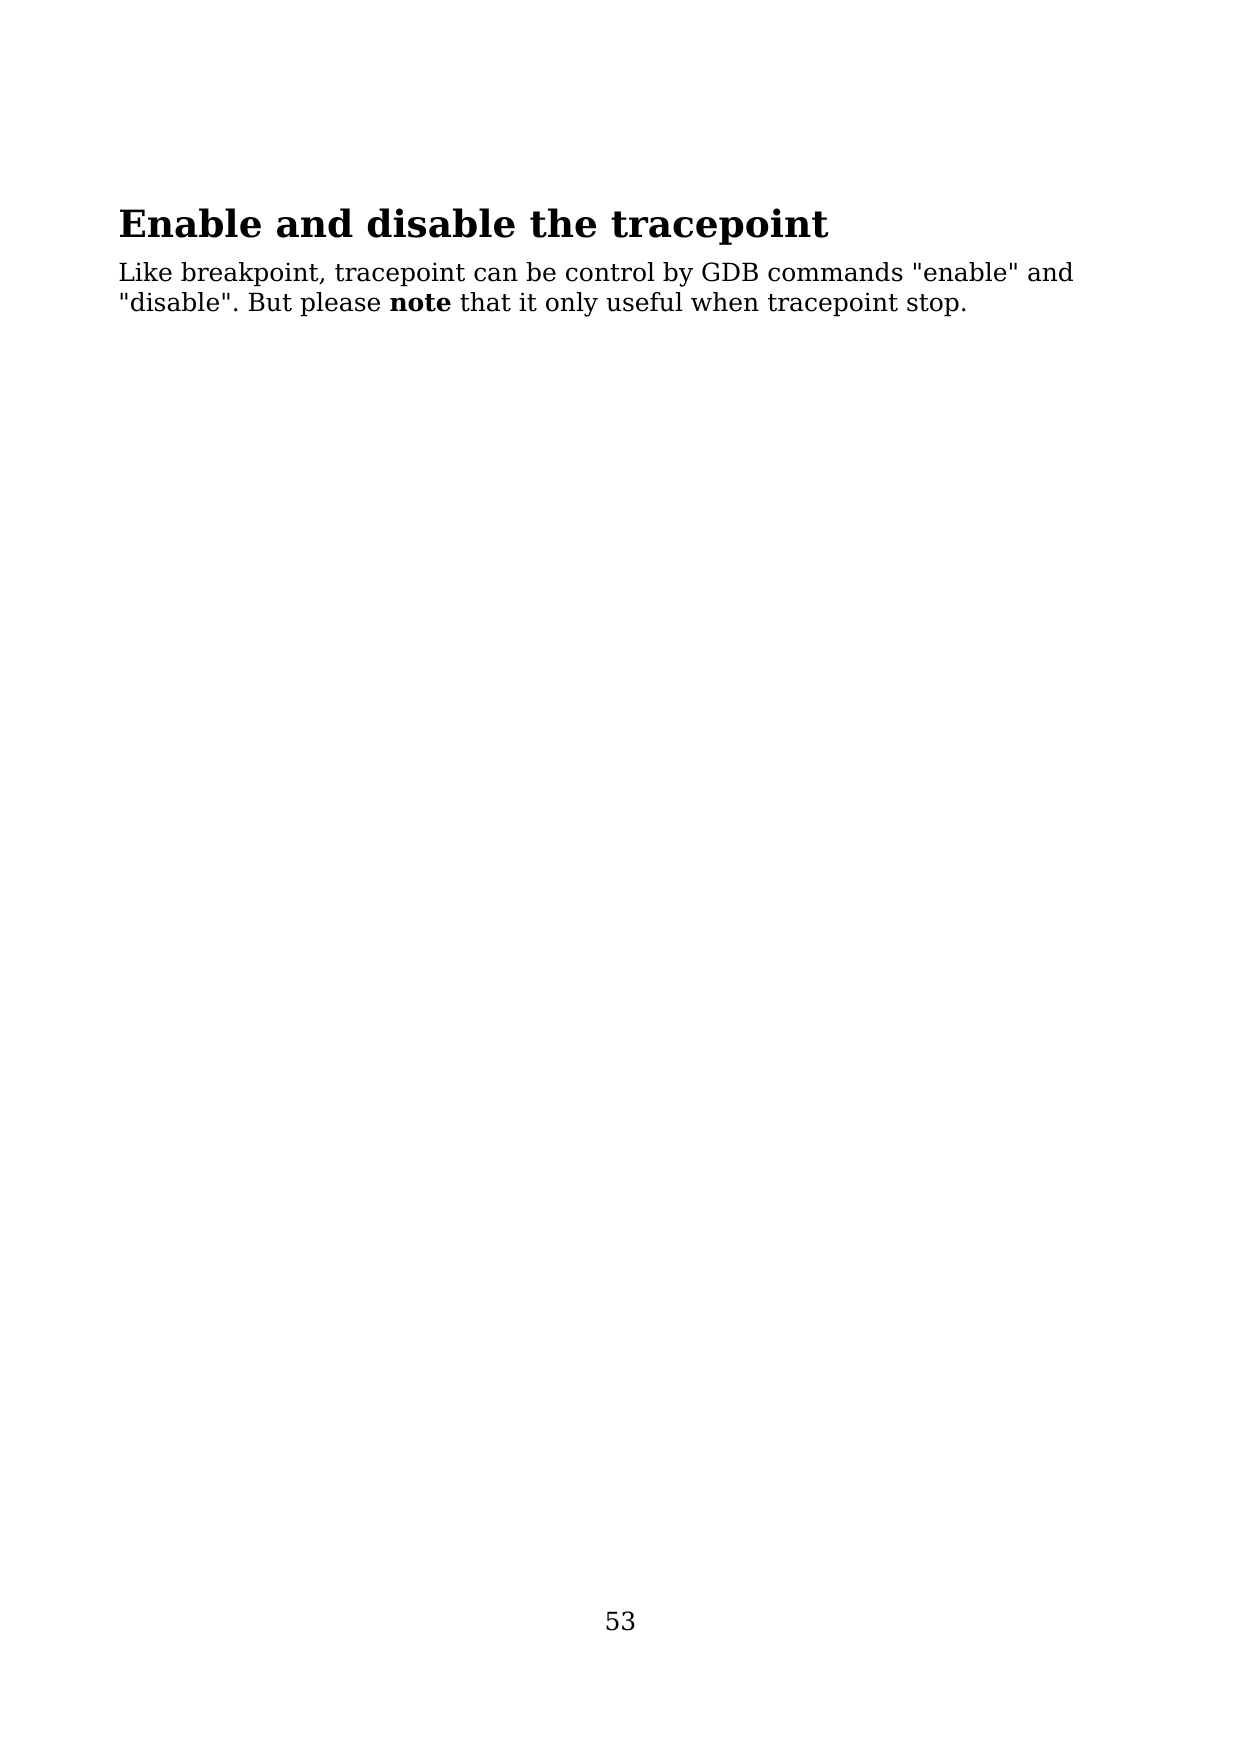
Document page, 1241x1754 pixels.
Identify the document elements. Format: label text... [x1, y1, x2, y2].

subtitle Enable and disable the tracepoint [118, 202, 1122, 246]
text Like breakpoint, tracepoint can be control by GDB commands "enable" and "disable". But please note that it only useful when tracepoint stop. [118, 258, 1122, 317]
